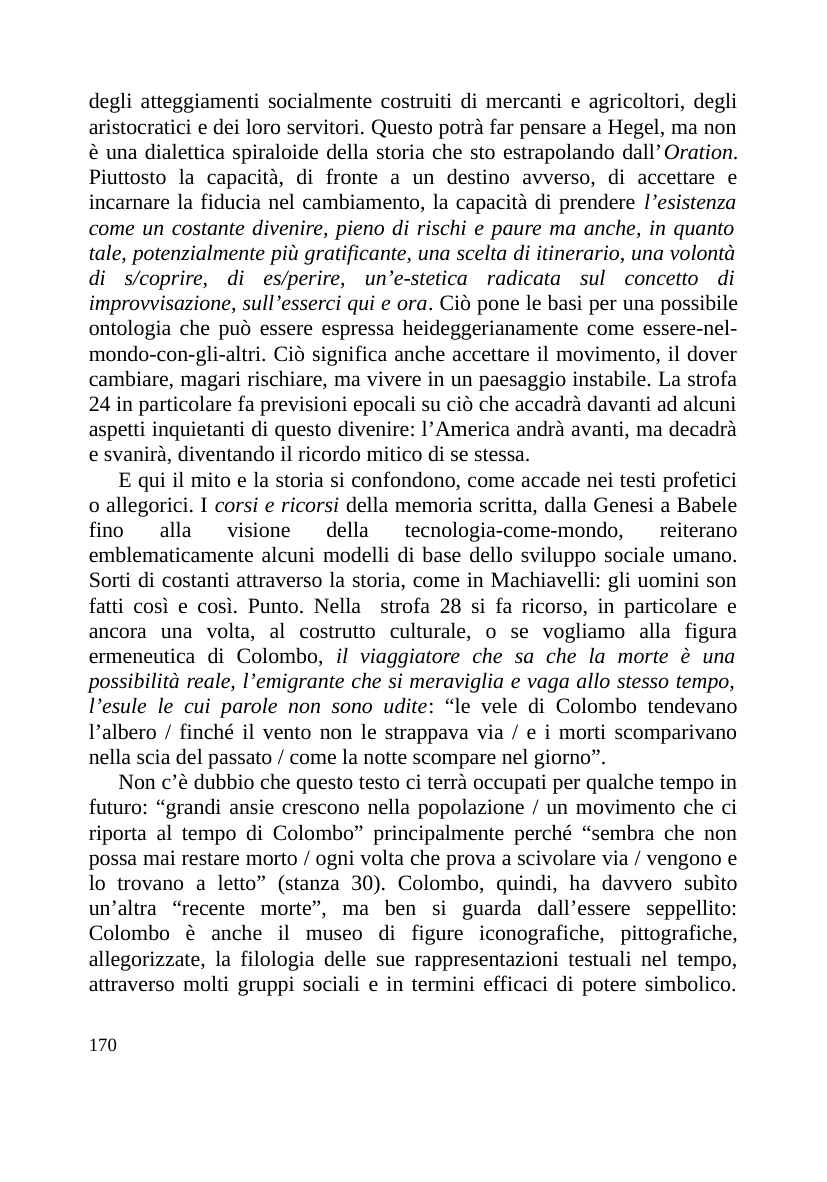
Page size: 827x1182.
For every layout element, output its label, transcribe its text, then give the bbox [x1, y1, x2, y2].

text degli atteggiamenti socialmente costruiti di mercanti e agricoltori, degli aristocratici e dei loro servitori. Questo potrà far pensare a Hegel, ma non è una dialettica spiraloide della storia che sto estrapolando dall’Oration. Piuttosto la capacità, di fronte a un destino avverso, di accettare e incarnare la fiducia nel cambiamento, la capacità di prendere l’esistenza come un costante divenire, pieno di rischi e paure ma anche, in quanto tale, potenzialmente più gratificante, una scelta di itinerario, una volontà di s/coprire, di es/perire, un’e-stetica radicata sul concetto di improvvisazione, sull’esserci qui e ora. Ciò pone le basi per una possibile ontologia che può essere espressa heideggerianamente come essere-nel-mondo-con-gli-altri. Ciò significa anche accettare il movimento, il dover cambiare, magari rischiare, ma vivere in un paesaggio instabile. La strofa 24 in particolare fa previsioni epocali su ciò che accadrà davanti ad alcuni aspetti inquietanti di questo divenire: l’America andrà avanti, ma decadrà e svanirà, diventando il ricordo mitico di se stessa. [88, 88, 738, 467]
text Non c’è dubbio che questo testo ci terrà occupati per qualche tempo in futuro: “grandi ansie crescono nella popolazione / un movimento che ci riporta al tempo di Colombo” principalmente perché “sembra che non possa mai restare morto / ogni volta che prova a scivolare via / vengono e lo trovano a letto” (stanza 30). Colombo, quindi, ha davvero subìto un’altra “recente morte”, ma ben si guarda dall’essere seppellito: Colombo è anche il museo di figure iconografiche, pittografiche, allegorizzate, la filologia delle sue rappresentazioni testuali nel tempo, attraverso molti gruppi sociali e in termini efficaci di potere simbolico. [88, 769, 738, 996]
text E qui il mito e la storia si confondono, come accade nei testi profetici o allegorici. I corsi e ricorsi della memoria scritta, dalla Genesi a Babele fino alla visione della tecnologia-come-mondo, reiterano emblematicamente alcuni modelli di base dello sviluppo sociale umano. Sorti di costanti attraverso la storia, come in Machiavelli: gli uomini son fatti così e così. Punto. Nella strofa 28 si fa ricorso, in particolare e ancora una volta, al costrutto culturale, o se vogliamo alla figura ermeneutica di Colombo, il viaggiatore che sa che la morte è una possibilità reale, l’emigrante che si meraviglia e vaga allo stesso tempo, l’esule le cui parole non sono udite: “le vele di Colombo tendevano l’albero / finché il vento non le strappava via / e i morti scomparivano nella scia del passato / come la notte scompare nel giorno”. [88, 467, 738, 769]
